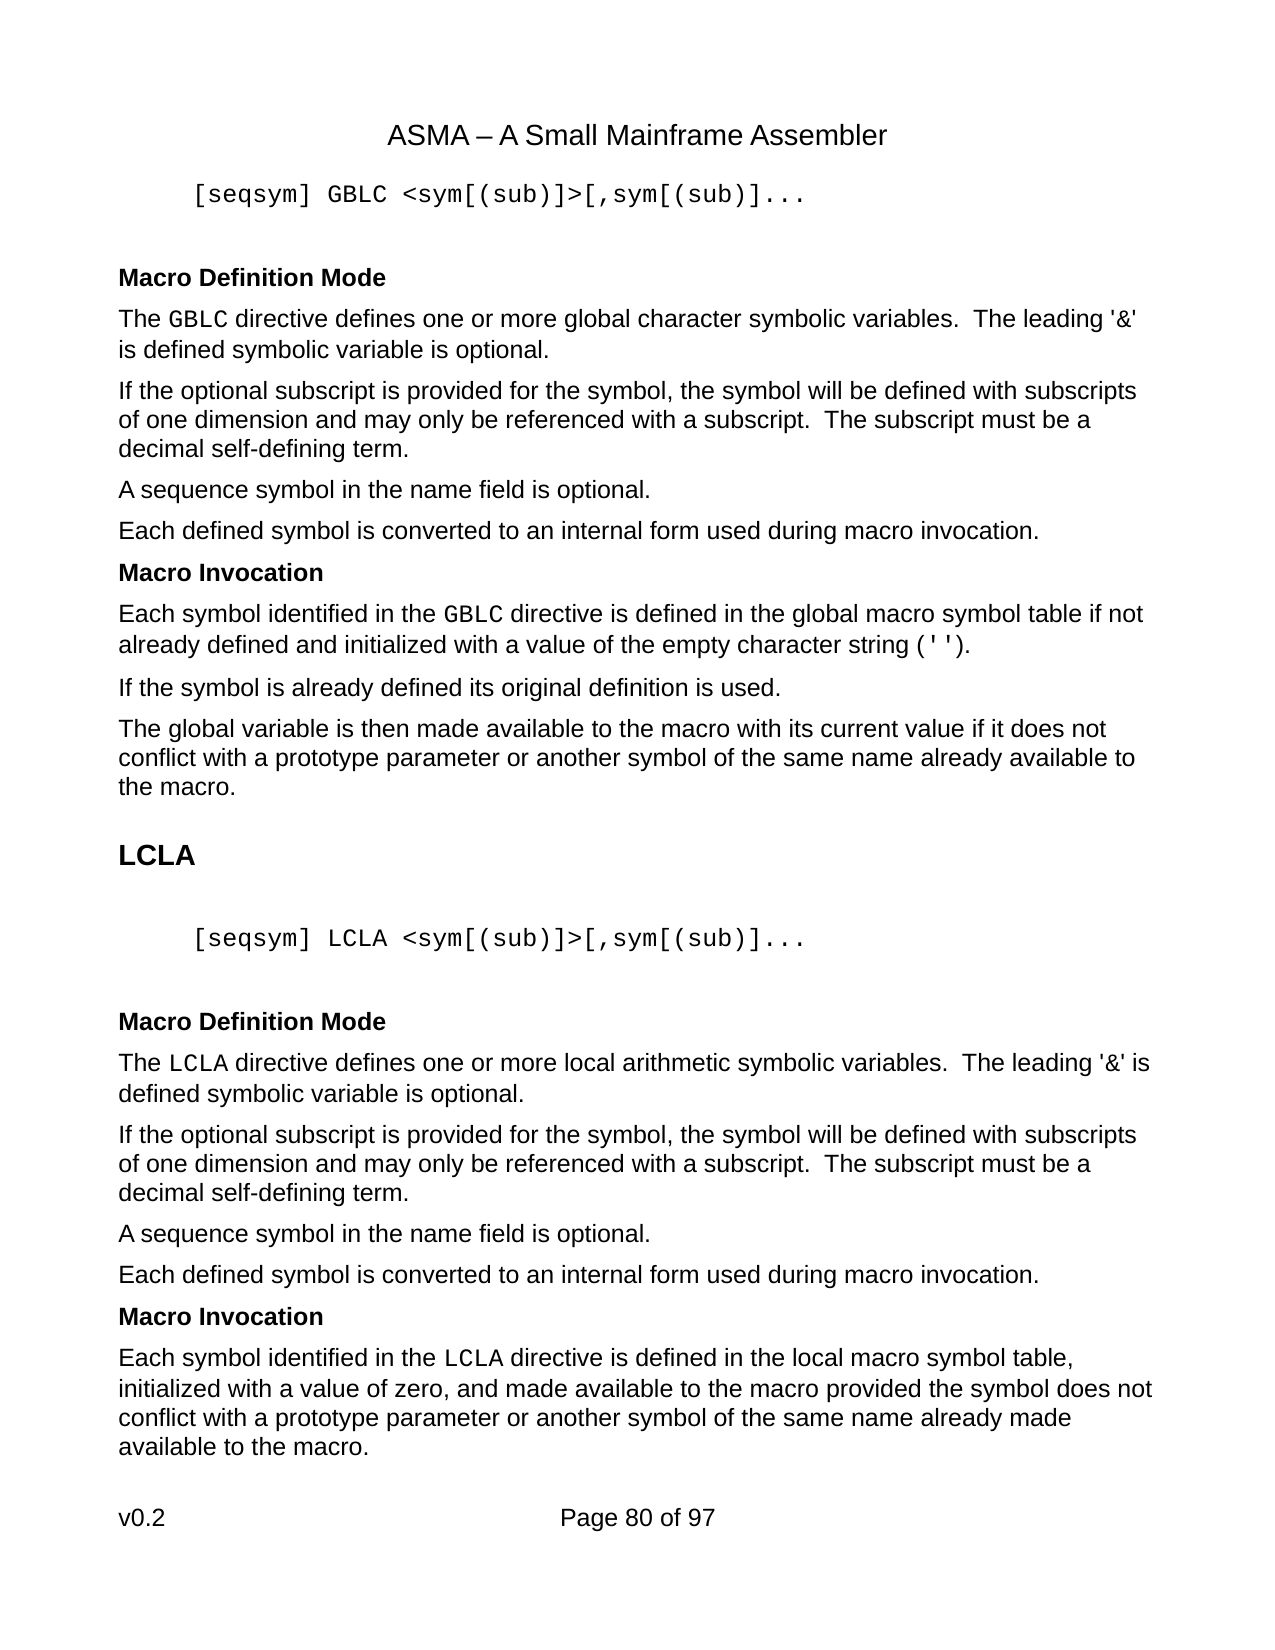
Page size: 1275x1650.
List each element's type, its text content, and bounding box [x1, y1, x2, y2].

text If the symbol is already defined its original definition is used. [118, 673, 1157, 702]
subtitle LCLA [118, 838, 1157, 872]
text Each defined symbol is converted to an internal form used during macro invocation. [118, 516, 1157, 545]
text Each symbol identified in the LCLA directive is defined in the local macro symbol table, initialized with a value of zero, and made available to the macro provided the symbol does not conflict with a prototype parameter or another symbol of the same name already made available to the macro. [118, 1343, 1157, 1460]
text Macro Invocation [118, 1302, 1157, 1331]
text A sequence symbol in the name field is optional. [118, 475, 1157, 504]
text Macro Definition Mode [118, 1007, 1157, 1036]
text Each symbol identified in the GBLC directive is defined in the global macro symbol table if not already defined and initialized with a value of the empty character string (''). [118, 599, 1157, 661]
text A sequence symbol in the name field is optional. [118, 1219, 1157, 1248]
text The global variable is then made available to the macro with its current value if it does not conflict with a prototype parameter or another symbol of the same name already available to the macro. [118, 714, 1157, 801]
text [seqsym] GBLC <sym[(sub)]>[,sym[(sub)]... [192, 181, 1157, 209]
text The GBLC directive defines one or more global character symbolic variables. The leading '&' is defined symbolic variable is optional. [118, 304, 1157, 364]
text [seqsym] LCLA <sym[(sub)]>[,sym[(sub)]... [192, 925, 1157, 954]
text If the optional subscript is provided for the symbol, the symbol will be defined with subscripts of one dimension and may only be referenced with a subscript. The subscript must be a decimal self-defining term. [118, 376, 1157, 462]
text Macro Definition Mode [118, 263, 1157, 292]
text The LCLA directive defines one or more local arithmetic symbolic variables. The leading '&' is defined symbolic variable is optional. [118, 1048, 1157, 1108]
text Macro Invocation [118, 557, 1157, 586]
text If the optional subscript is provided for the symbol, the symbol will be defined with subscripts of one dimension and may only be referenced with a subscript. The subscript must be a decimal self-defining term. [118, 1121, 1157, 1207]
text Each defined symbol is converted to an internal form used during macro invocation. [118, 1261, 1157, 1289]
